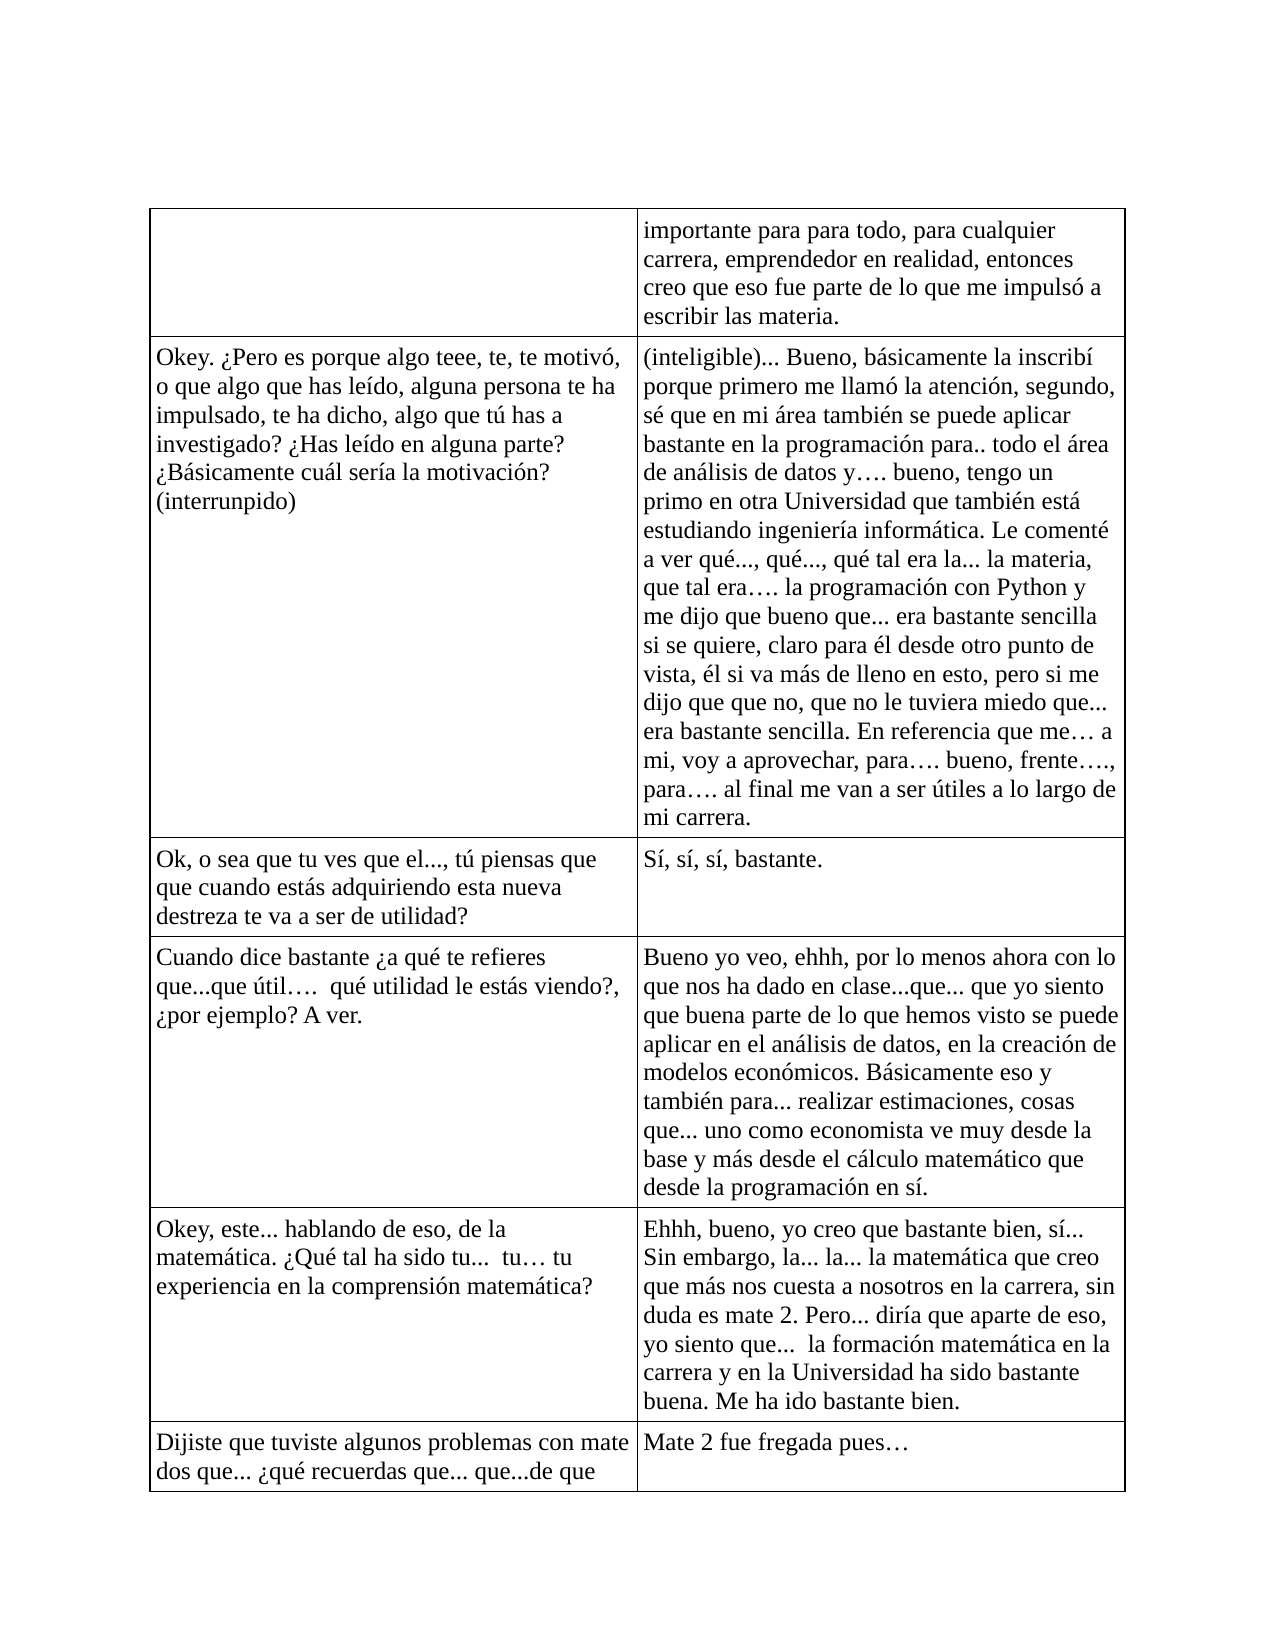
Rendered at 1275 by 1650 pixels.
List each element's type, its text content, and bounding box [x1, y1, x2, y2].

table_cell Cuando dice bastante ¿a qué te refieres que...que útil…. qué utilidad le estás viendo?, ¿por ejemplo? A ver. [151, 937, 637, 1207]
table_cell Ehhh, bueno, yo creo que bastante bien, sí... Sin embargo, la... la... la matemática que creo que más nos cuesta a nosotros en la carrera, sin duda es mate 2. Pero... diría que aparte de eso, yo siento que... la formación matemática en la carrera y en la Universidad ha sido bastante buena. Me ha ido bastante bien. [638, 1208, 1124, 1421]
table_cell (inteligible)... Bueno, básicamente la inscribí porque primero me llamó la atención, segundo, sé que en mi área también se puede aplicar bastante en la programación para.. todo el área de análisis de datos y…. bueno, tengo un primo en otra Universidad que también está estudiando ingeniería informática. Le comenté a ver qué..., qué..., qué tal era la... la materia, que tal era…. la programación con Python y me dijo que bueno que... era bastante sencilla si se quiere, claro para él desde otro punto de vista, él si va más de lleno en esto, pero si me dijo que que no, que no le tuviera miedo que... era bastante sencilla. En referencia que me… a mi, voy a aprovechar, para…. bueno, frente…., para…. al final me van a ser útiles a lo largo de mi carrera. [638, 337, 1124, 837]
table_cell Dijiste que tuviste algunos problemas con mate dos que... ¿qué recuerdas que... que...de que [151, 1422, 637, 1491]
table_cell importante para para todo, para cualquier carrera, emprendedor en realidad, entonces creo que eso fue parte de lo que me impulsó a escribir las materia. [638, 209, 1124, 336]
table_cell Mate 2 fue fregada pues… [638, 1422, 1124, 1491]
table_cell Okey, este... hablando de eso, de la matemática. ¿Qué tal ha sido tu... tu… tu experiencia en la comprensión matemática? [151, 1208, 637, 1421]
table_cell Okey. ¿Pero es porque algo teee, te, te motivó, o que algo que has leído, alguna persona te ha impulsado, te ha dicho, algo que tú has a investigado? ¿Has leído en alguna parte? ¿Básicamente cuál sería la motivación? (interrunpido) [151, 337, 637, 837]
table_cell Ok, o sea que tu ves que el..., tú piensas que que cuando estás adquiriendo esta nueva destreza te va a ser de utilidad? [151, 838, 637, 936]
table_cell Bueno yo veo, ehhh, por lo menos ahora con lo que nos ha dado en clase...que... que yo siento que buena parte de lo que hemos visto se puede aplicar en el análisis de datos, en la creación de modelos económicos. Básicamente eso y también para... realizar estimaciones, cosas que... uno como economista ve muy desde la base y más desde el cálculo matemático que desde la programación en sí. [638, 937, 1124, 1207]
table_cell Sí, sí, sí, bastante. [638, 838, 1124, 936]
table_cell [151, 209, 637, 336]
